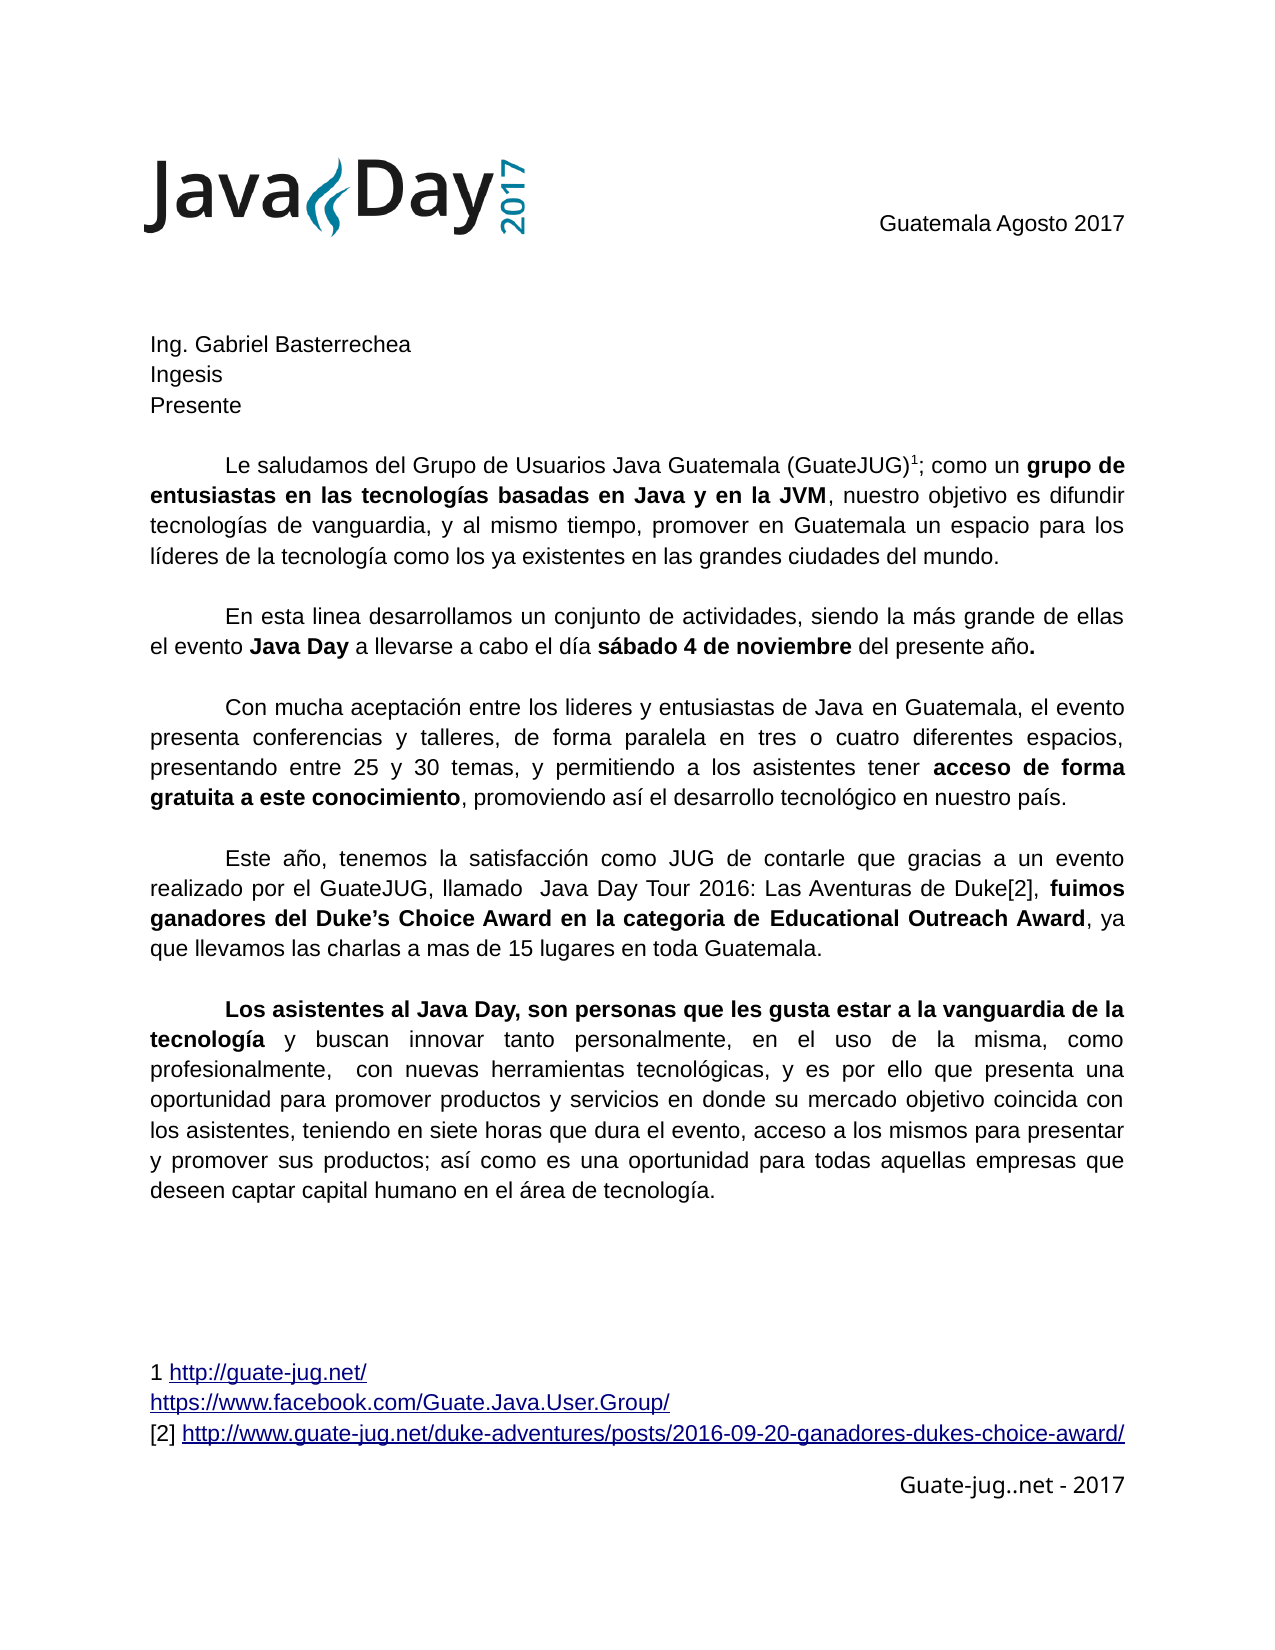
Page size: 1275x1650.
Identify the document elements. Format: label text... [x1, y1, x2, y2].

picture [144, 157, 525, 237]
text Los asistentes al Java Day, son personas que les gusta estar a la vanguardia de la tecnología y buscan innovar tanto personalmente, en el uso de la misma, como profesionalmente, con nuevas herramientas tecnológicas, y es por ello que presenta una oportunidad para promover productos y servicios en donde su mercado objetivo coincida con los asistentes, teniendo en siete horas que dura el evento, acceso a los mismos para presentar y promover sus productos; así como es una oportunidad para todas aquellas empresas que deseen captar capital humano en el área de tecnología. [150, 996, 1125, 1203]
text Guatemala Agosto 2017 [525, 210, 1125, 237]
text [2] http://www.guate-jug.net/duke-adventures/posts/2016-09-20-ganadores-dukes-choice-award/ [150, 1419, 1125, 1446]
text Este año, tenemos la satisfacción como JUG de contarle que gracias a un evento realizado por el GuateJUG, llamado Java Day Tour 2016: Las Aventuras de Duke[2], fuimos ganadores del Duke’s Choice Award en la categoria de Educational Outreach Award, ya que llevamos las charlas a mas de 15 lugares en toda Guatemala. [150, 845, 1125, 962]
text Ingesis [150, 361, 1125, 388]
text Le saludamos del Grupo de Usuarios Java Guatemala (GuateJUG); como un grupo de entusiastas en las tecnologías basadas en Java y en la JVM, nuestro objetivo es difundir tecnologías de vanguardia, y al mismo tiempo, promover en Guatemala un espacio para los líderes de la tecnología como los ya existentes en las grandes ciudades del mundo. [150, 452, 1125, 569]
text Presente [150, 392, 1125, 418]
text En esta linea desarrollamos un conjunto de actividades, siendo la más grande de ellas el evento Java Day a llevarse a cabo el día sábado 4 de noviembre del presente año. [150, 603, 1125, 660]
picture [505, 203, 521, 210]
text Ing. Gabriel Basterrechea [150, 331, 1125, 358]
text https://www.facebook.com/Guate.Java.User.Group/ [150, 1389, 1125, 1416]
text Con mucha aceptación entre los lideres y entusiastas de Java en Guatemala, el evento presenta conferencias y talleres, de forma paralela en tres o cuatro diferentes espacios, presentando entre 25 y 30 temas, y permitiendo a los asistentes tener acceso de forma gratuita a este conocimiento, promoviendo así el desarrollo tecnológico en nuestro país. [150, 694, 1125, 811]
text http://guate-jug.net/ [150, 1359, 1125, 1386]
